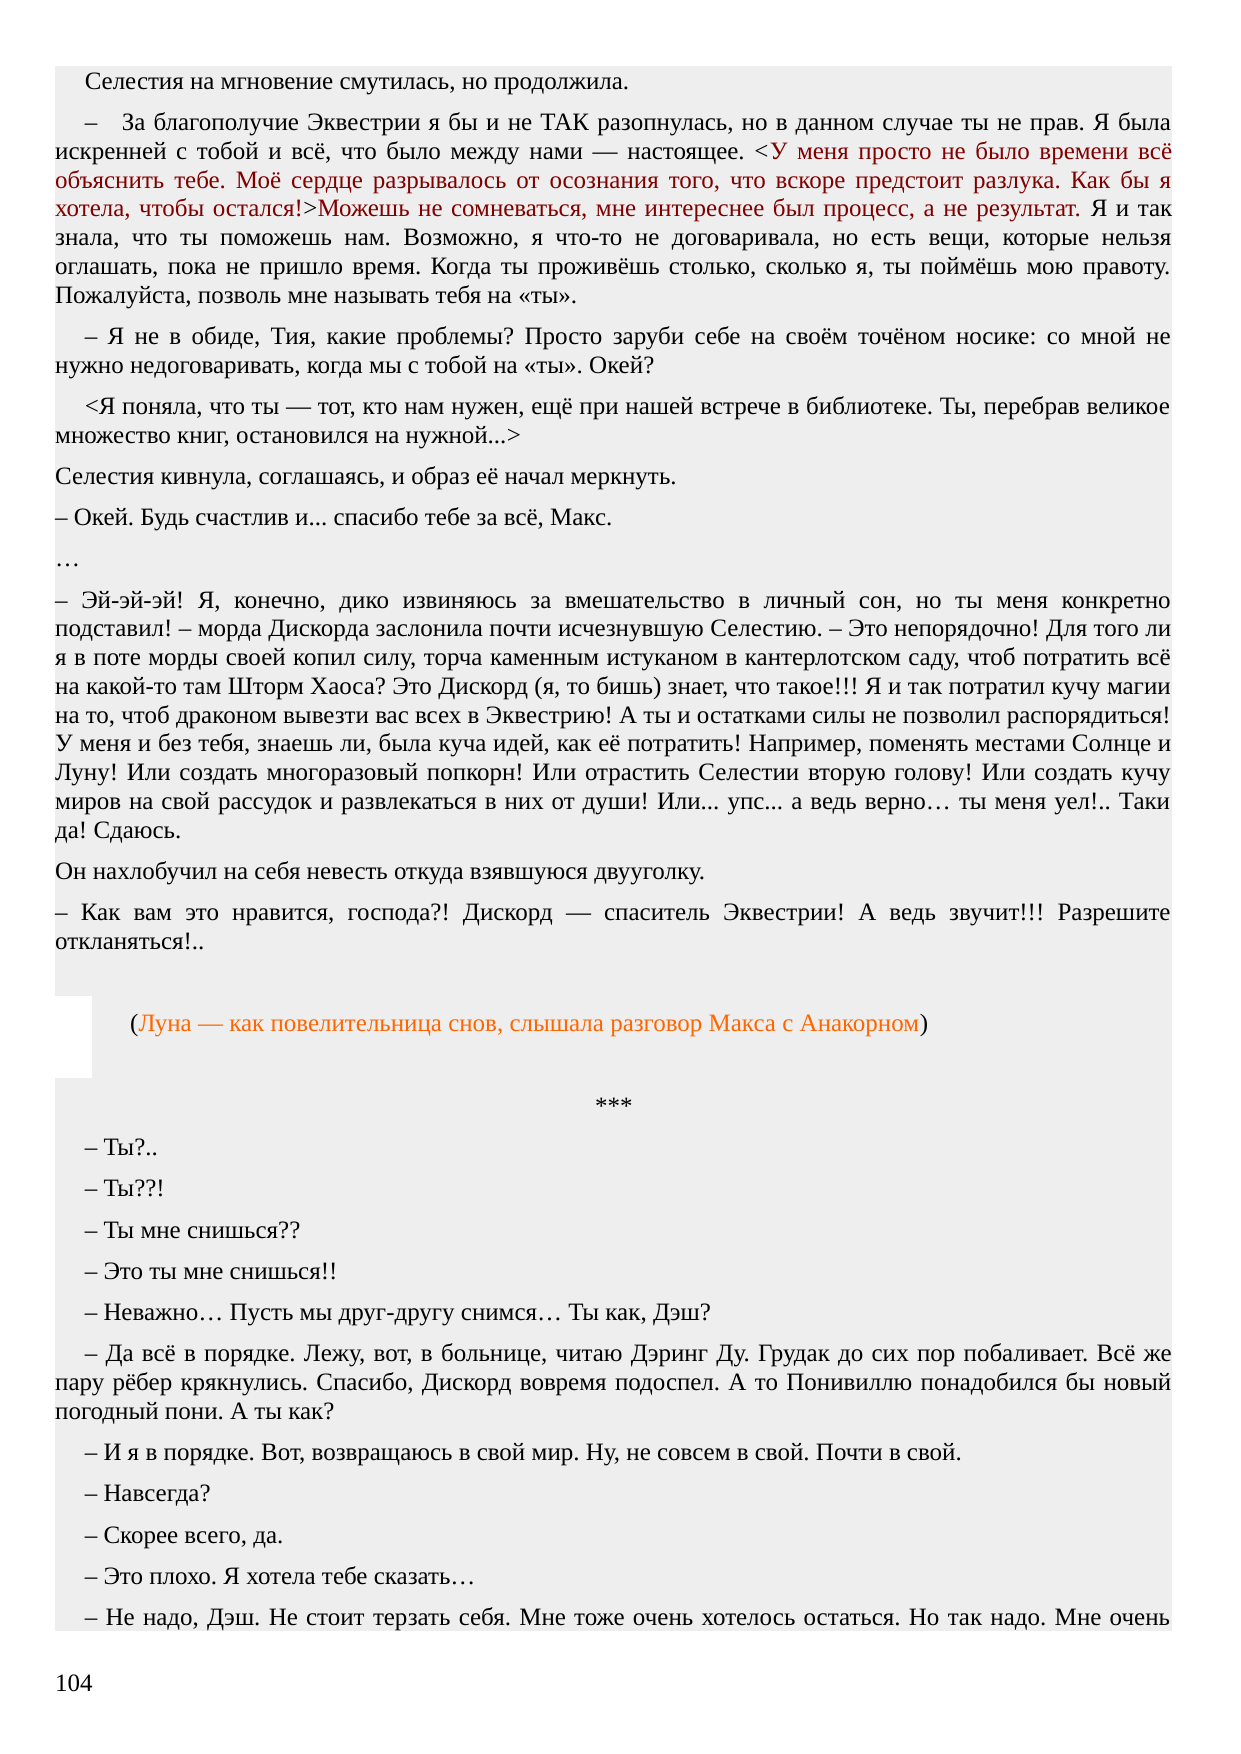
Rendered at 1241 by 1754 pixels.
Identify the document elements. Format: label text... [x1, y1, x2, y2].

text – Это ты мне снишься!! [55, 1256, 1172, 1285]
text – Скорее всего, да. [55, 1520, 1172, 1548]
text – Ты мне снишься?? [55, 1215, 1172, 1243]
text – Как вам это нравится, господа?! Дискорд — спаситель Эквестрии! А ведь звучит!!! Разрешите откланяться!.. [55, 897, 1172, 955]
text – Навсегда? [55, 1478, 1172, 1507]
text … [55, 543, 1172, 572]
text *** [55, 1091, 1172, 1120]
text – За благополучие Эквестрии я бы и не ТАК разопнулась, но в данном случае ты не прав. Я была искренней с тобой и всё, что было между нами — настоящее. <У меня просто не было времени всё объяснить тебе. Моё сердце разрывалось от осознания того, что вскоре предстоит разлука. Как бы я хотела, чтобы остался!>Можешь не сомневаться, мне интереснее был процесс, а не результат. Я и так знала, что ты поможешь нам. Возможно, я что-то не договаривала, но есть вещи, которые нельзя оглашать, пока не пришло время. Когда ты проживёшь столько, сколько я, ты поймёшь мою правоту. Пожалуйста, позволь мне называть тебя на «ты». [55, 107, 1172, 308]
text – Не надо, Дэш. Не стоит терзать себя. Мне тоже очень хотелось остаться. Но так надо. Мне очень [55, 1602, 1172, 1631]
text Селестия кивнула, соглашаясь, и образ её начал меркнуть. [55, 461, 1172, 490]
text – Это плохо. Я хотела тебе сказать… [55, 1561, 1172, 1590]
text – Окей. Будь счастлив и... спасибо тебе за всё, Макс. [55, 502, 1172, 531]
text Селестия на мгновение смутилась, но продолжила. [55, 66, 1172, 95]
text – Да всё в порядке. Лежу, вот, в больнице, читаю Дэринг Ду. Грудак до сих пор побаливает. Всё же пару рёбер крякнулись. Спасибо, Дискорд вовремя подоспел. А то Понивиллю понадобился бы новый погодный пони. А ты как? [55, 1338, 1172, 1425]
text Он нахлобучил на себя невесть откуда взявшуюся двууголку. [55, 856, 1172, 885]
text – Ты??! [55, 1173, 1172, 1202]
text <Я поняла, что ты — тот, кто нам нужен, ещё при нашей встрече в библиотеке. Ты, перебрав великое множество книг, остановился на нужной...> [55, 391, 1172, 448]
text – Эй-эй-эй! Я, конечно, дико извиняюсь за вмешательство в личный сон, но ты меня конкретно подставил! – морда Дискорда заслонила почти исчезнувшую Селестию. – Это непорядочно! Для того ли я в поте морды своей копил силу, торча каменным истуканом в кантерлотском саду, чтоб потратить всё на какой-то там Шторм Хаоса? Это Дискорд (я, то бишь) знает, что такое!!! Я и так потратил кучу магии на то, чтоб драконом вывезти вас всех в Эквестрию! А ты и остатками силы не позволил распорядиться! У меня и без тебя, знаешь ли, была куча идей, как её потратить! Например, поменять местами Солнце и Луну! Или создать многоразовый попкорн! Или отрастить Селестии вторую голову! Или создать кучу миров на свой рассудок и развлекаться в них от души! Или... упс... а ведь верно… ты меня уел!.. Таки да! Сдаюсь. [55, 585, 1172, 843]
text – И я в порядке. Вот, возвращаюсь в свой мир. Ну, не совсем в свой. Почти в свой. [55, 1437, 1172, 1466]
text – Неважно… Пусть мы друг-другу снимся… Ты как, Дэш? [55, 1297, 1172, 1326]
text – Ты?.. [55, 1132, 1172, 1161]
list (Луна — как повелительница снов, слышала разговор Макса с Анакорном) [92, 1008, 1172, 1037]
text – Я не в обиде, Тия, какие проблемы? Просто заруби себе на своём точёном носике: со мной не нужно недоговаривать, когда мы с тобой на «ты». Окей? [55, 321, 1172, 378]
